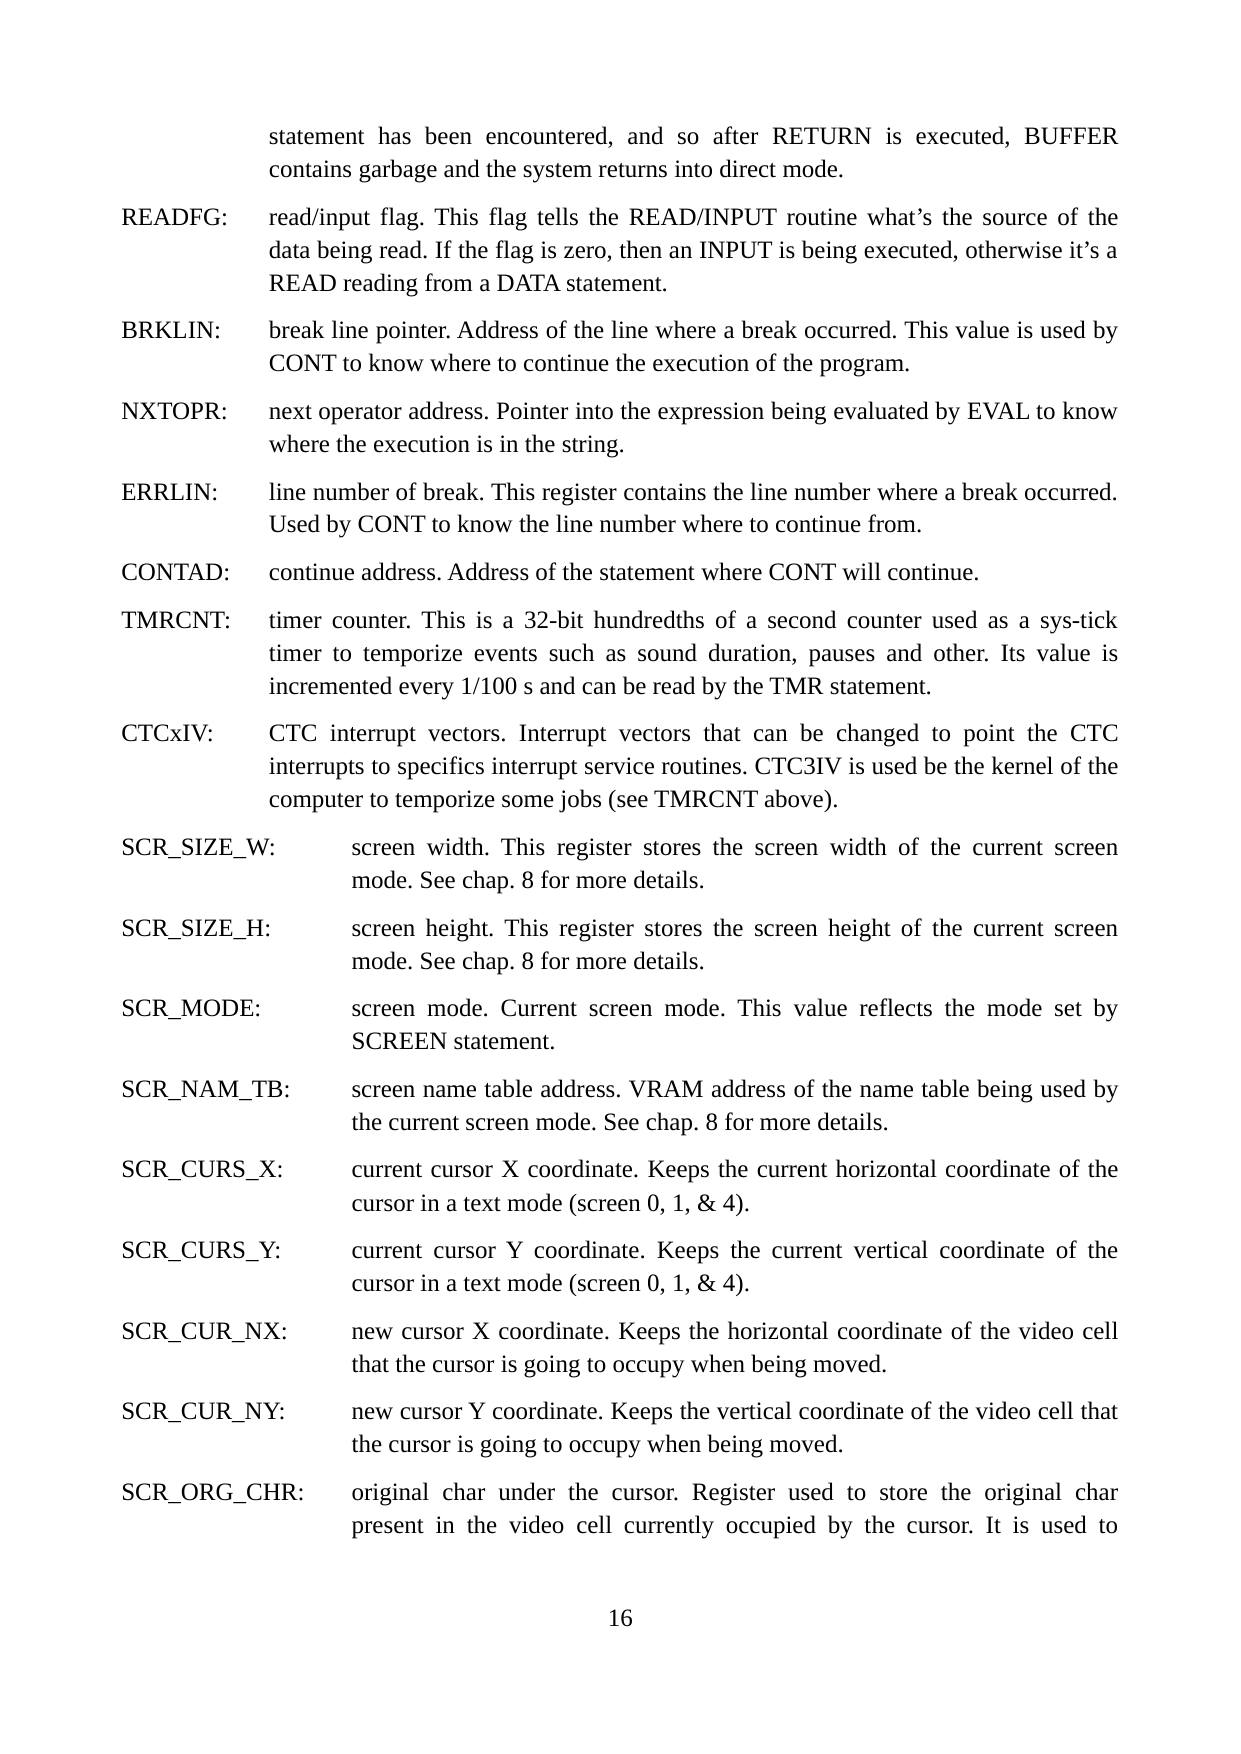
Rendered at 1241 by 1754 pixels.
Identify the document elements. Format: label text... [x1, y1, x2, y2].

text CONTAD: continue address. Address of the statement where CONT will continue. [121, 557, 1119, 586]
text READFG: read/input flag. This flag tells the READ/INPUT routine what’s the source of the data being read. If the flag is zero, then an INPUT is being executed, otherwise it’s a READ reading from a DATA statement. [121, 202, 1119, 296]
text SCR_SIZE_H: screen height. This register stores the screen height of the current screen mode. See chap. 8 for more details. [121, 913, 1119, 974]
text statement has been encountered, and so after RETURN is executed, BUFFER contains garbage and the system returns into direct mode. [121, 121, 1119, 183]
text SCR_CUR_NY: new cursor Y coordinate. Keeps the vertical coordinate of the video cell that the cursor is going to occupy when being moved. [121, 1396, 1119, 1458]
text ERRLIN: line number of break. This register contains the line number where a break occurred. Used by CONT to know the line number where to continue from. [121, 477, 1119, 538]
text NXTOPR: next operator address. Pointer into the expression being evaluated by EVAL to know where the execution is in the string. [121, 396, 1119, 458]
text SCR_MODE: screen mode. Current screen mode. This value reflects the mode set by SCREEN statement. [121, 993, 1119, 1055]
text SCR_NAM_TB: screen name table address. VRAM address of the name table being used by the current screen mode. See chap. 8 for more details. [121, 1074, 1119, 1136]
text BRKLIN: break line pointer. Address of the line where a break occurred. This value is used by CONT to know where to continue the execution of the program. [121, 315, 1119, 377]
text SCR_SIZE_W: screen width. This register stores the screen width of the current screen mode. See chap. 8 for more details. [121, 832, 1119, 894]
text SCR_CURS_X: current cursor X coordinate. Keeps the current horizontal coordinate of the cursor in a text mode (screen 0, 1, & 4). [121, 1154, 1119, 1216]
text TMRCNT: timer counter. This is a 32-bit hundredths of a second counter used as a sys-tick timer to temporize events such as sound duration, pauses and other. Its value is incremented every 1/100 s and can be read by the TMR statement. [121, 605, 1119, 699]
text CTCxIV: CTC interrupt vectors. Interrupt vectors that can be changed to point the CTC interrupts to specifics interrupt service routines. CTC3IV is used be the kernel of the computer to temporize some jobs (see TMRCNT above). [121, 718, 1119, 813]
text SCR_CUR_NX: new cursor X coordinate. Keeps the horizontal coordinate of the video cell that the cursor is going to occupy when being moved. [121, 1316, 1119, 1378]
text SCR_CURS_Y: current cursor Y coordinate. Keeps the current vertical coordinate of the cursor in a text mode (screen 0, 1, & 4). [121, 1235, 1119, 1297]
text SCR_ORG_CHR: original char under the cursor. Register used to store the original char present in the video cell currently occupied by the cursor. It is used to [121, 1477, 1119, 1539]
